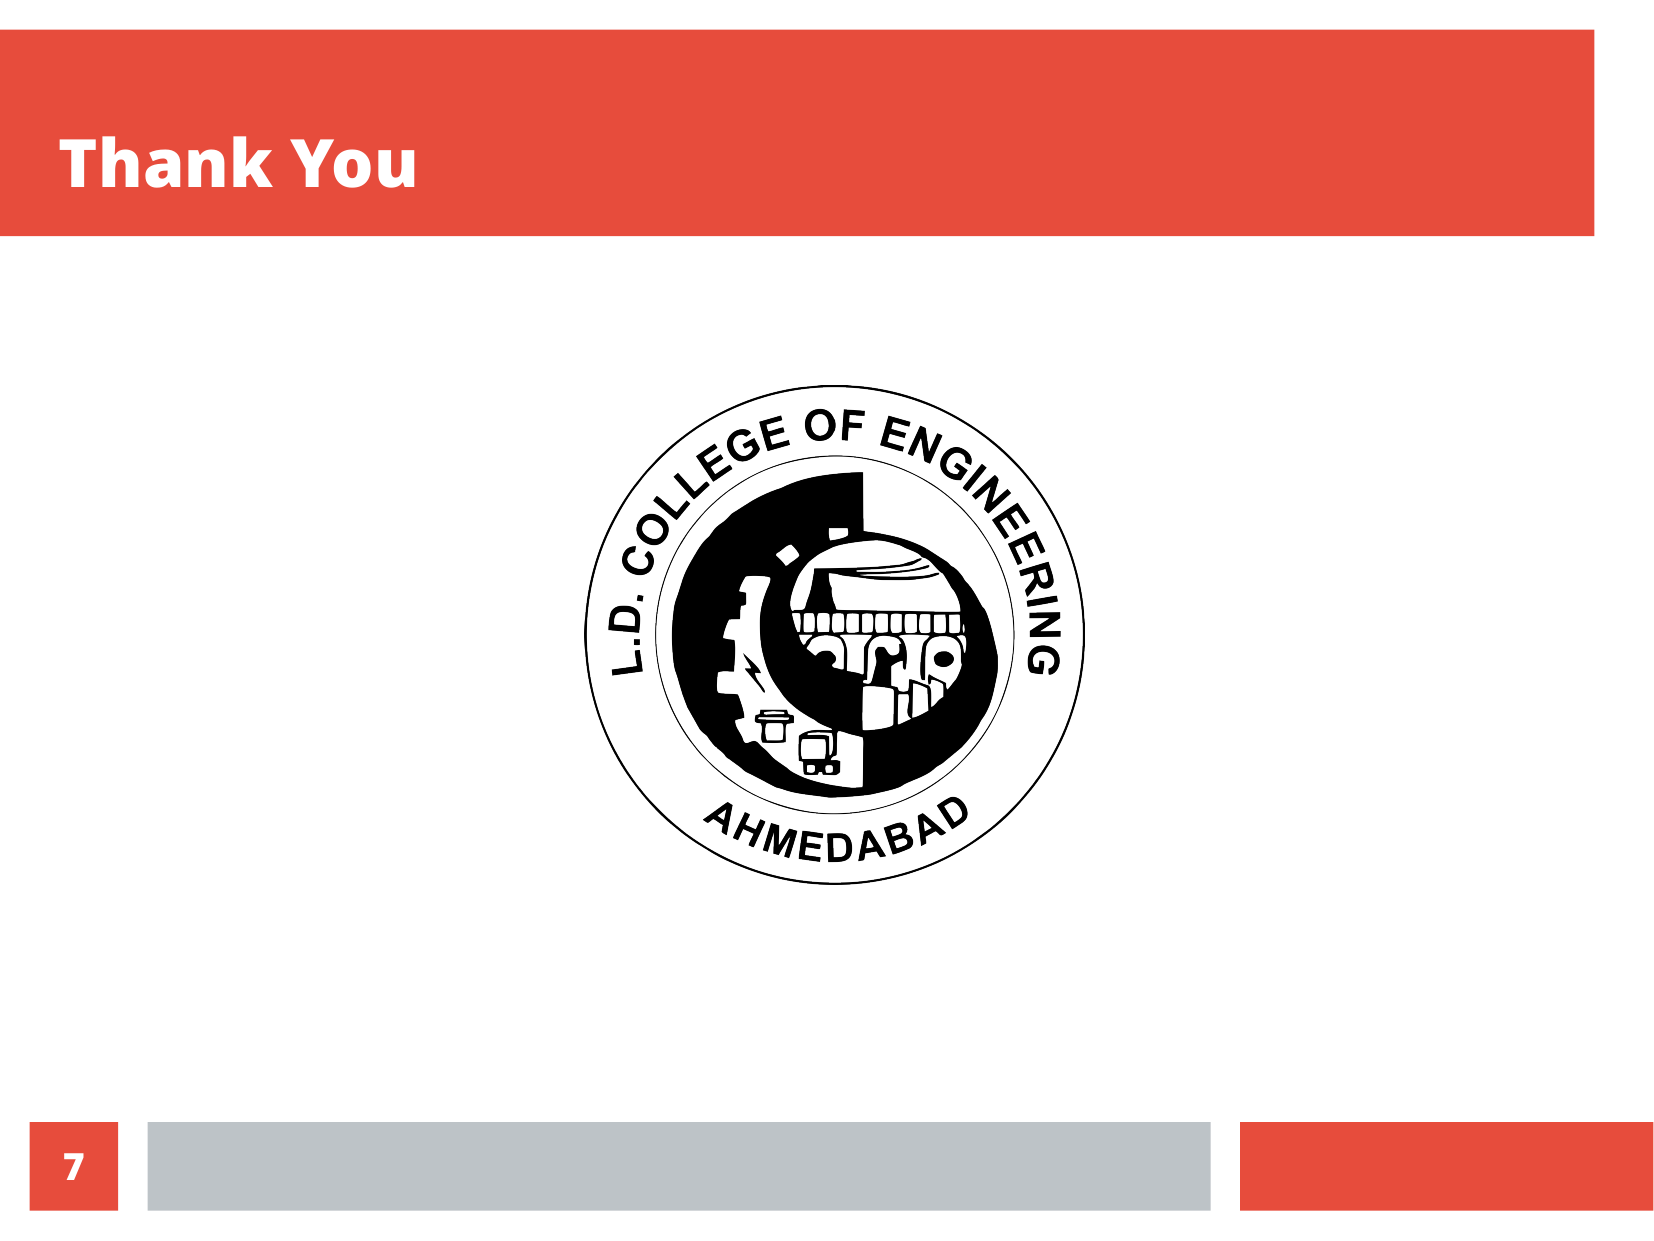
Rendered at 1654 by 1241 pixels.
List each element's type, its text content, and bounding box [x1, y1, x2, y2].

title Thank You [59, 59, 1595, 207]
picture [584, 385, 1085, 886]
